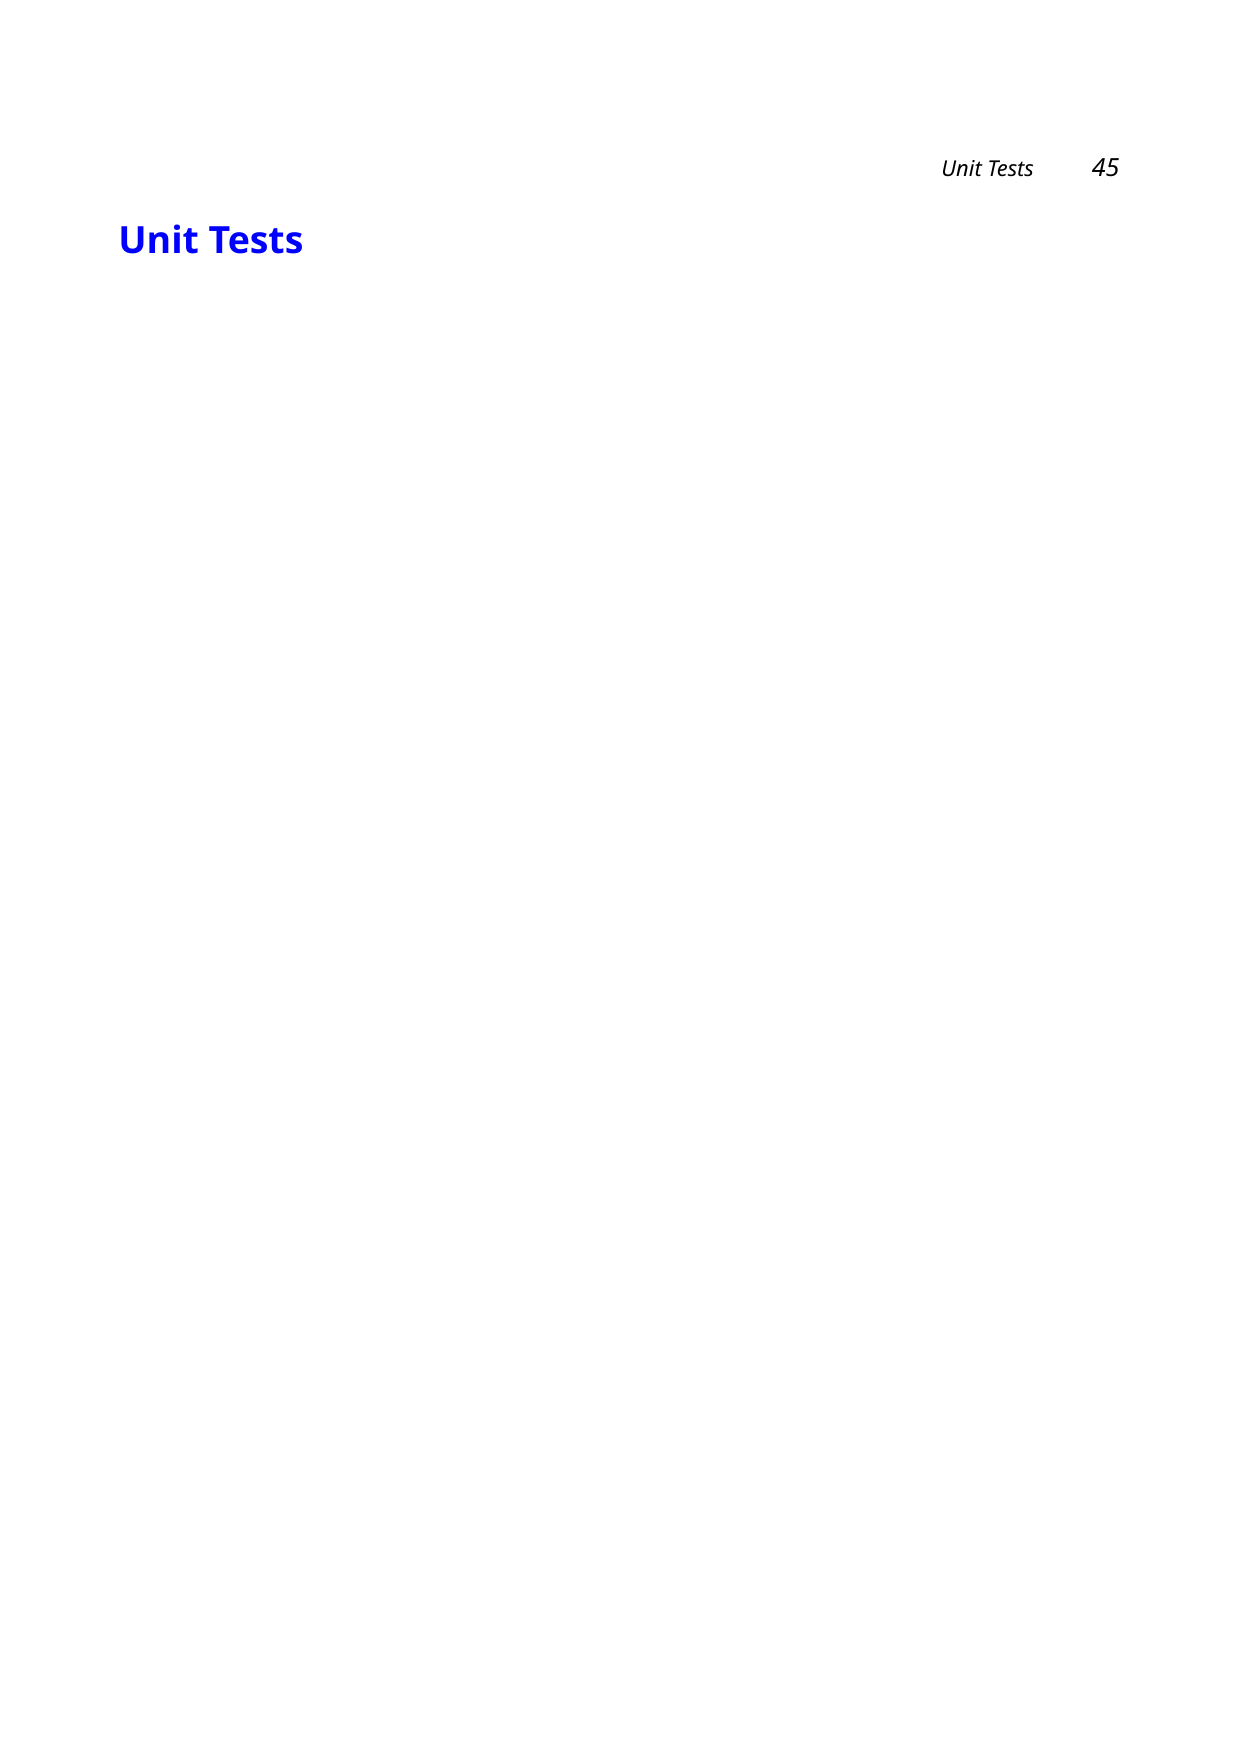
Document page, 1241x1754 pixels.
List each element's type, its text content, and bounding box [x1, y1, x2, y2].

subtitle Unit Tests [118, 213, 1122, 264]
